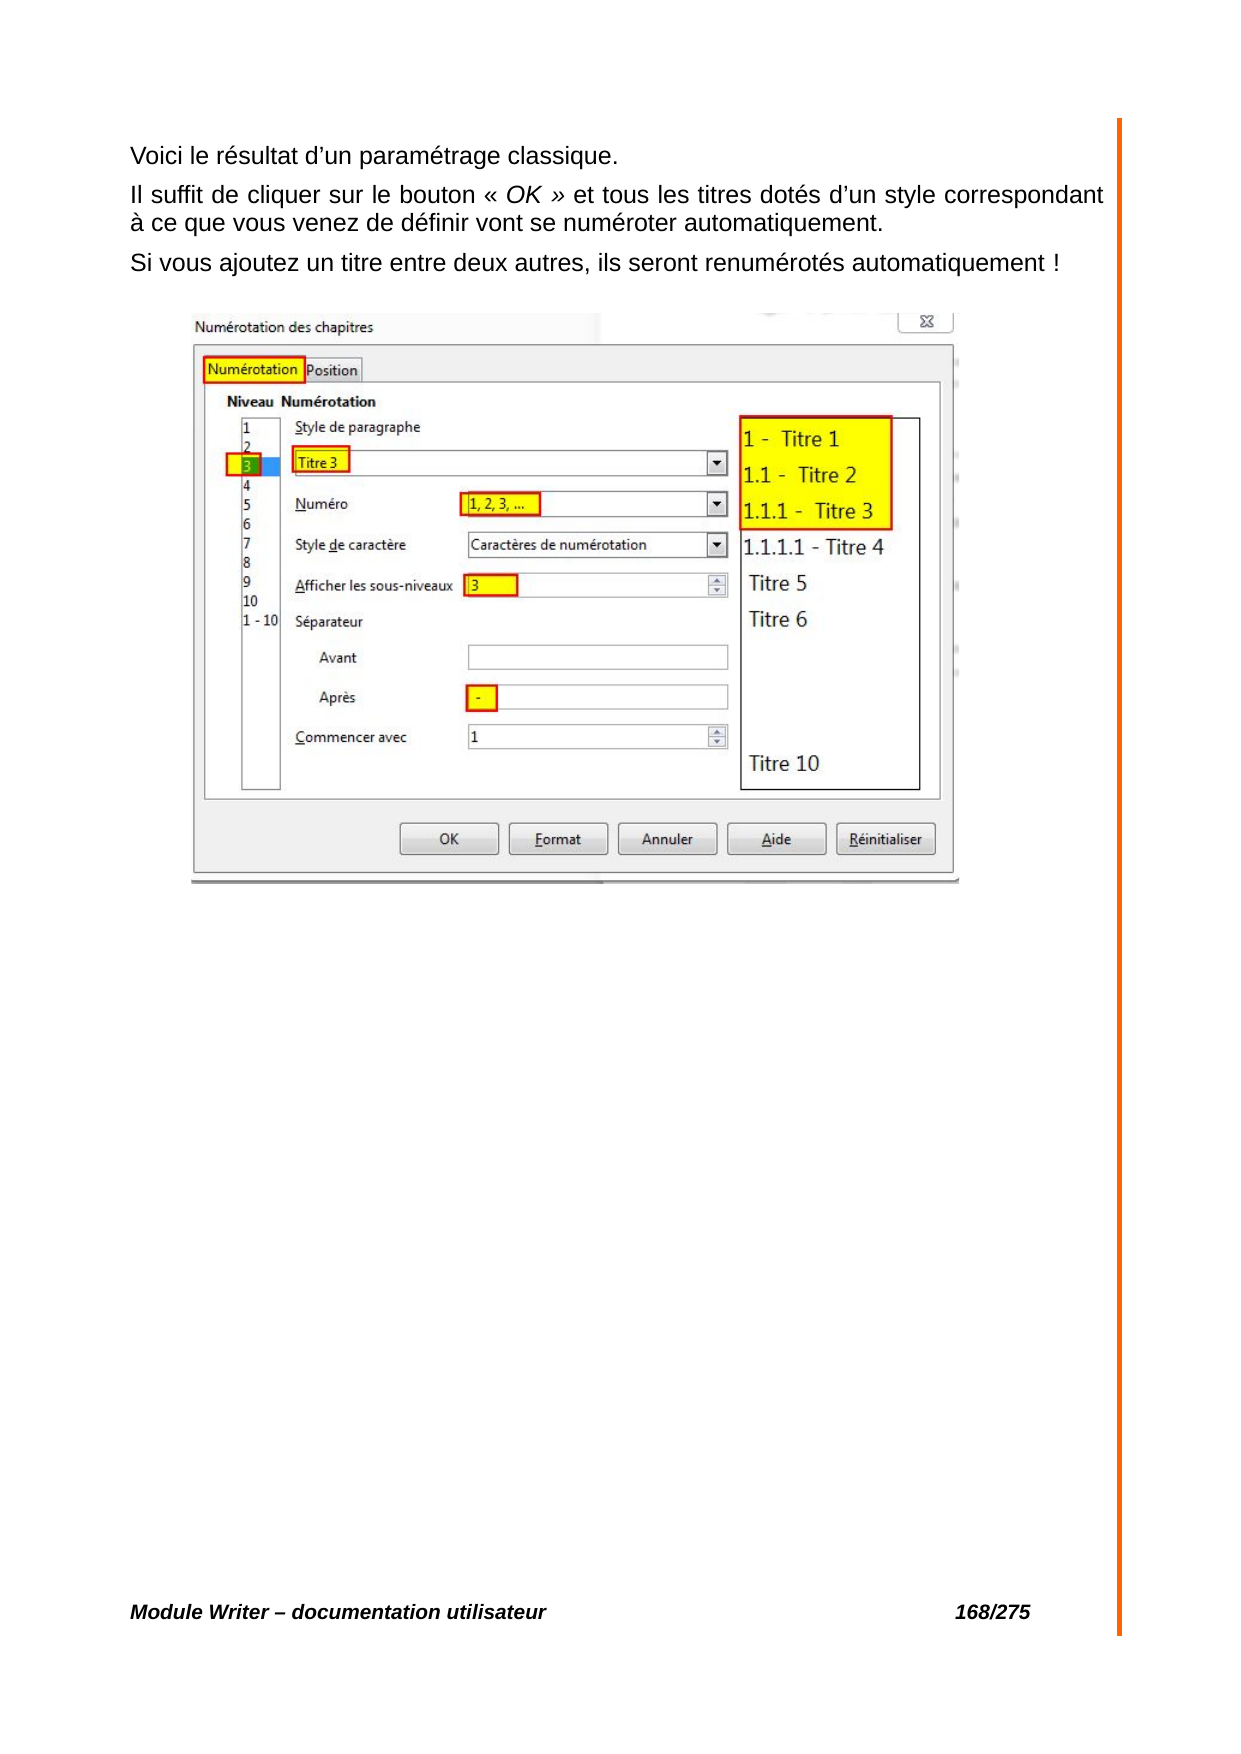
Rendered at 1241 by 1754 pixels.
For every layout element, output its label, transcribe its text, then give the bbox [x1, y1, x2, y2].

text Il suffit de cliquer sur le bouton « OK » et tous les titres dotés d’un style correspondant à ce que vous venez de définir vont se numéroter automatiquement. [130, 181, 1105, 237]
picture [191, 313, 960, 884]
text Voici le résultat d’un paramétrage classique. [130, 142, 1105, 169]
text Si vous ajoutez un titre entre deux autres, ils seront renumérotés automatiquement ! [130, 249, 1105, 277]
